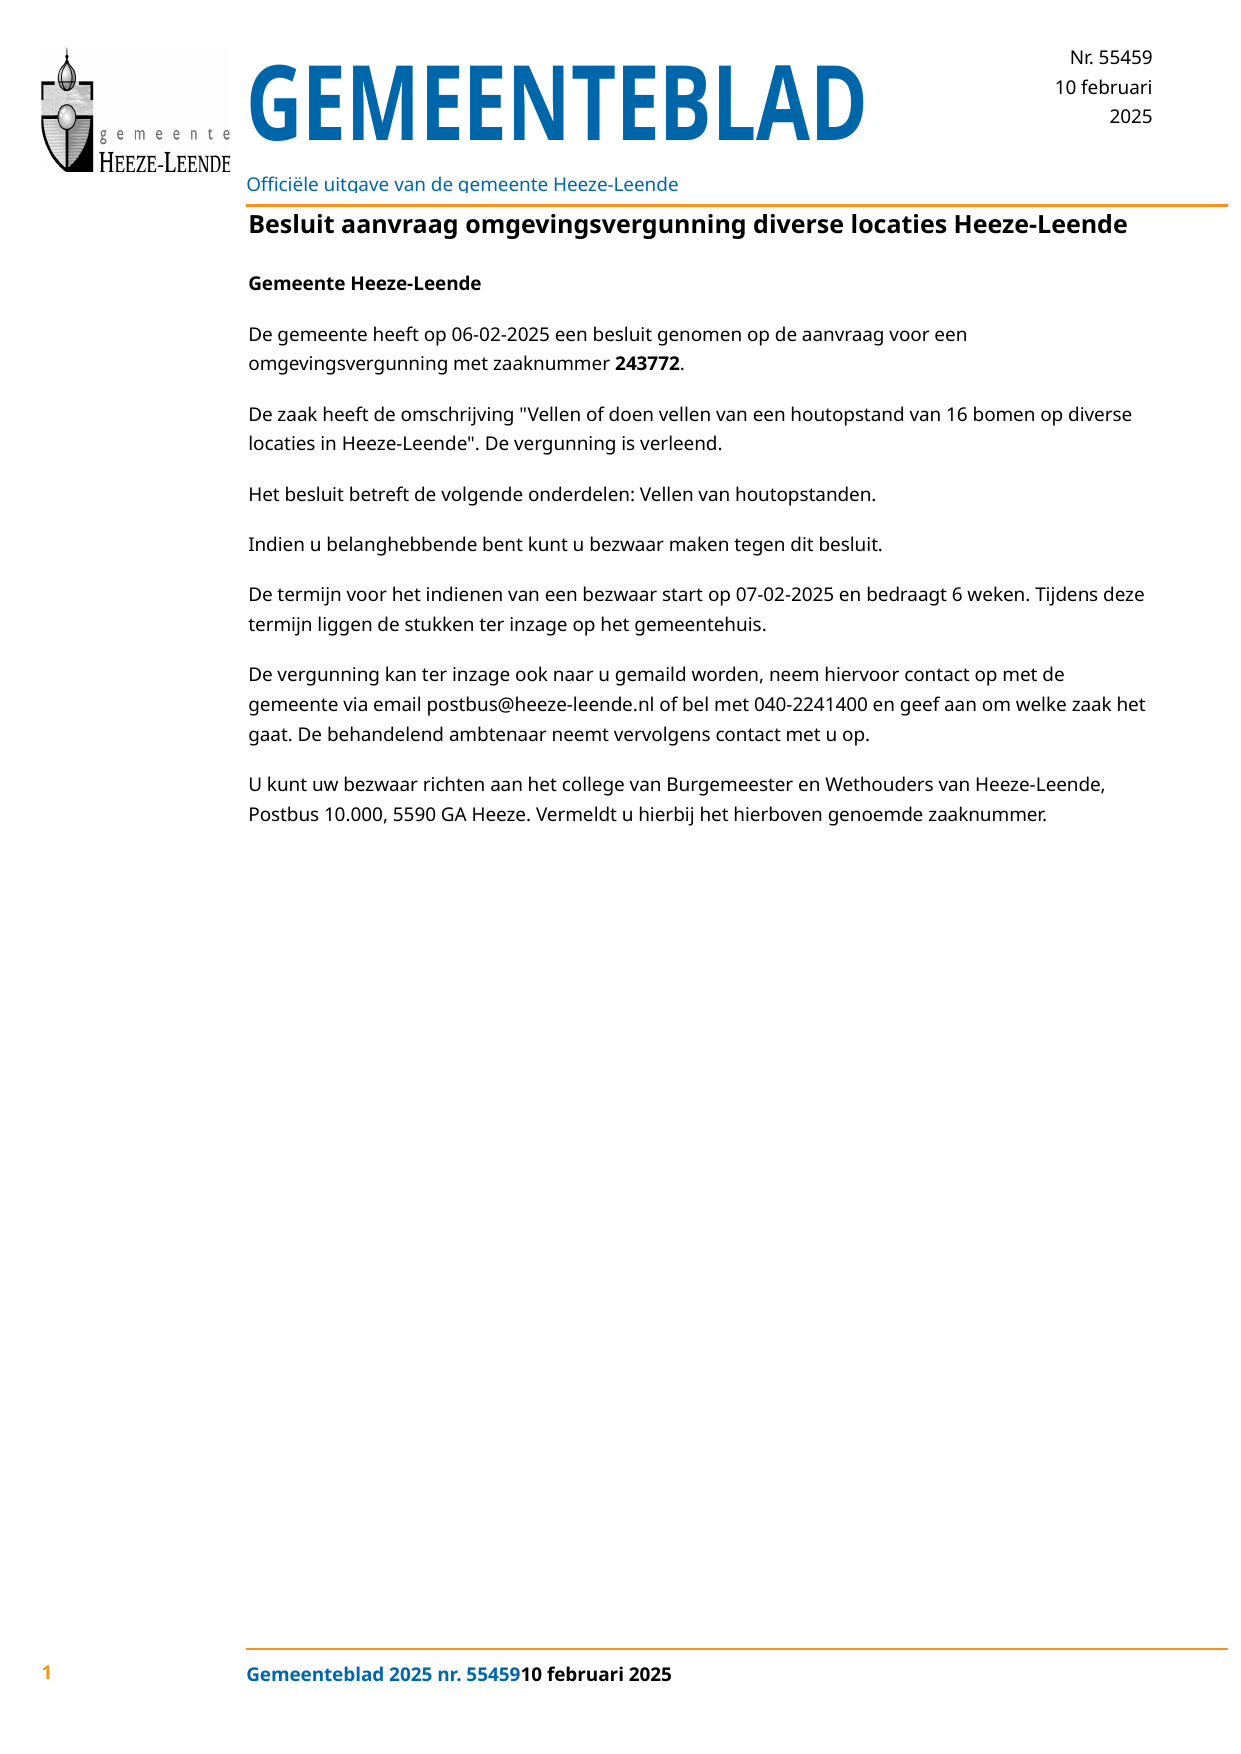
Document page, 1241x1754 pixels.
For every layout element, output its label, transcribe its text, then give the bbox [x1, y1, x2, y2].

picture [41, 47, 231, 172]
text Indien u belanghebbende bent kunt u bezwaar maken tegen dit besluit. [248, 531, 1152, 557]
text De vergunning kan ter inzage ook naar u gemaild worden, neem hiervoor contact op met de gemeente via email postbus@heeze-leende.nl of bel met 040-2241400 en geef aan om welke zaak het gaat. De behandelend ambtenaar neemt vervolgens contact met u op. [248, 662, 1152, 746]
text De termijn voor het indienen van een bezwaar start op 07-02-2025 en bedraagt 6 weken. Tijdens deze termijn liggen de stukken ter inzage op het gemeentehuis. [248, 582, 1152, 637]
text De zaak heeft de omschrijving "Vellen of doen vellen van een houtopstand van 16 bomen op diverse locaties in Heeze-Leende". De vergunning is verleend. [248, 401, 1152, 456]
text Besluit aanvraag omgevingsvergunning diverse locaties Heeze-Leende [248, 207, 1152, 241]
text De gemeente heeft op 06-02-2025 een besluit genomen op de aanvraag voor een omgevingsvergunning met zaaknummer 243772. [248, 321, 1152, 376]
text Gemeente Heeze-Leende [248, 270, 1152, 296]
text Het besluit betreft de volgende onderdelen: Vellen van houtopstanden. [248, 481, 1152, 506]
text U kunt uw bezwaar richten aan het college van Burgemeester en Wethouders van Heeze-Leende, Postbus 10.000, 5590 GA Heeze. Vermeldt u hierbij het hierboven genoemde zaaknummer. [248, 771, 1152, 826]
